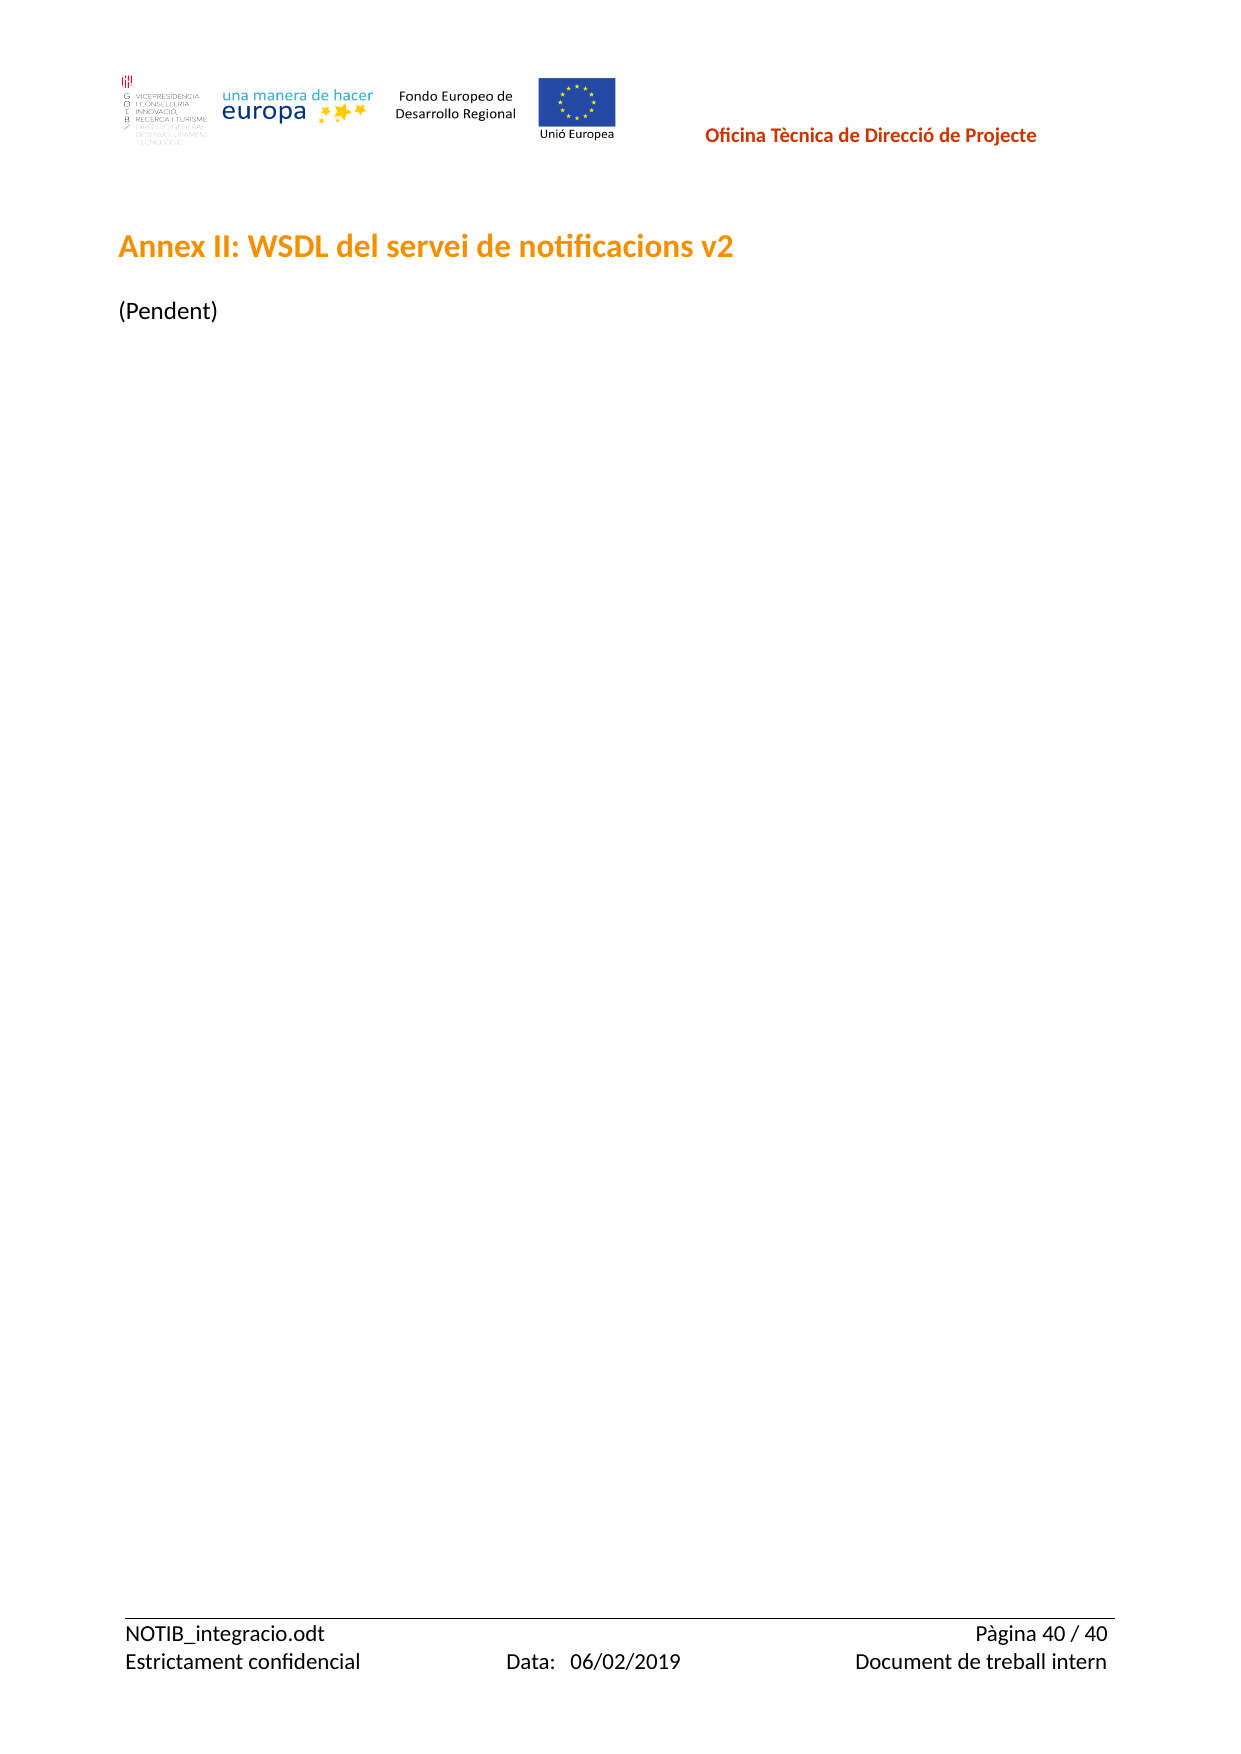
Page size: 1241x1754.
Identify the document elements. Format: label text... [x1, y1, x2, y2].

subtitle Annex II: WSDL del servei de notificacions v2 [118, 225, 1122, 266]
picture [219, 73, 621, 147]
text (Pendent) [118, 295, 1122, 326]
picture [118, 73, 213, 147]
